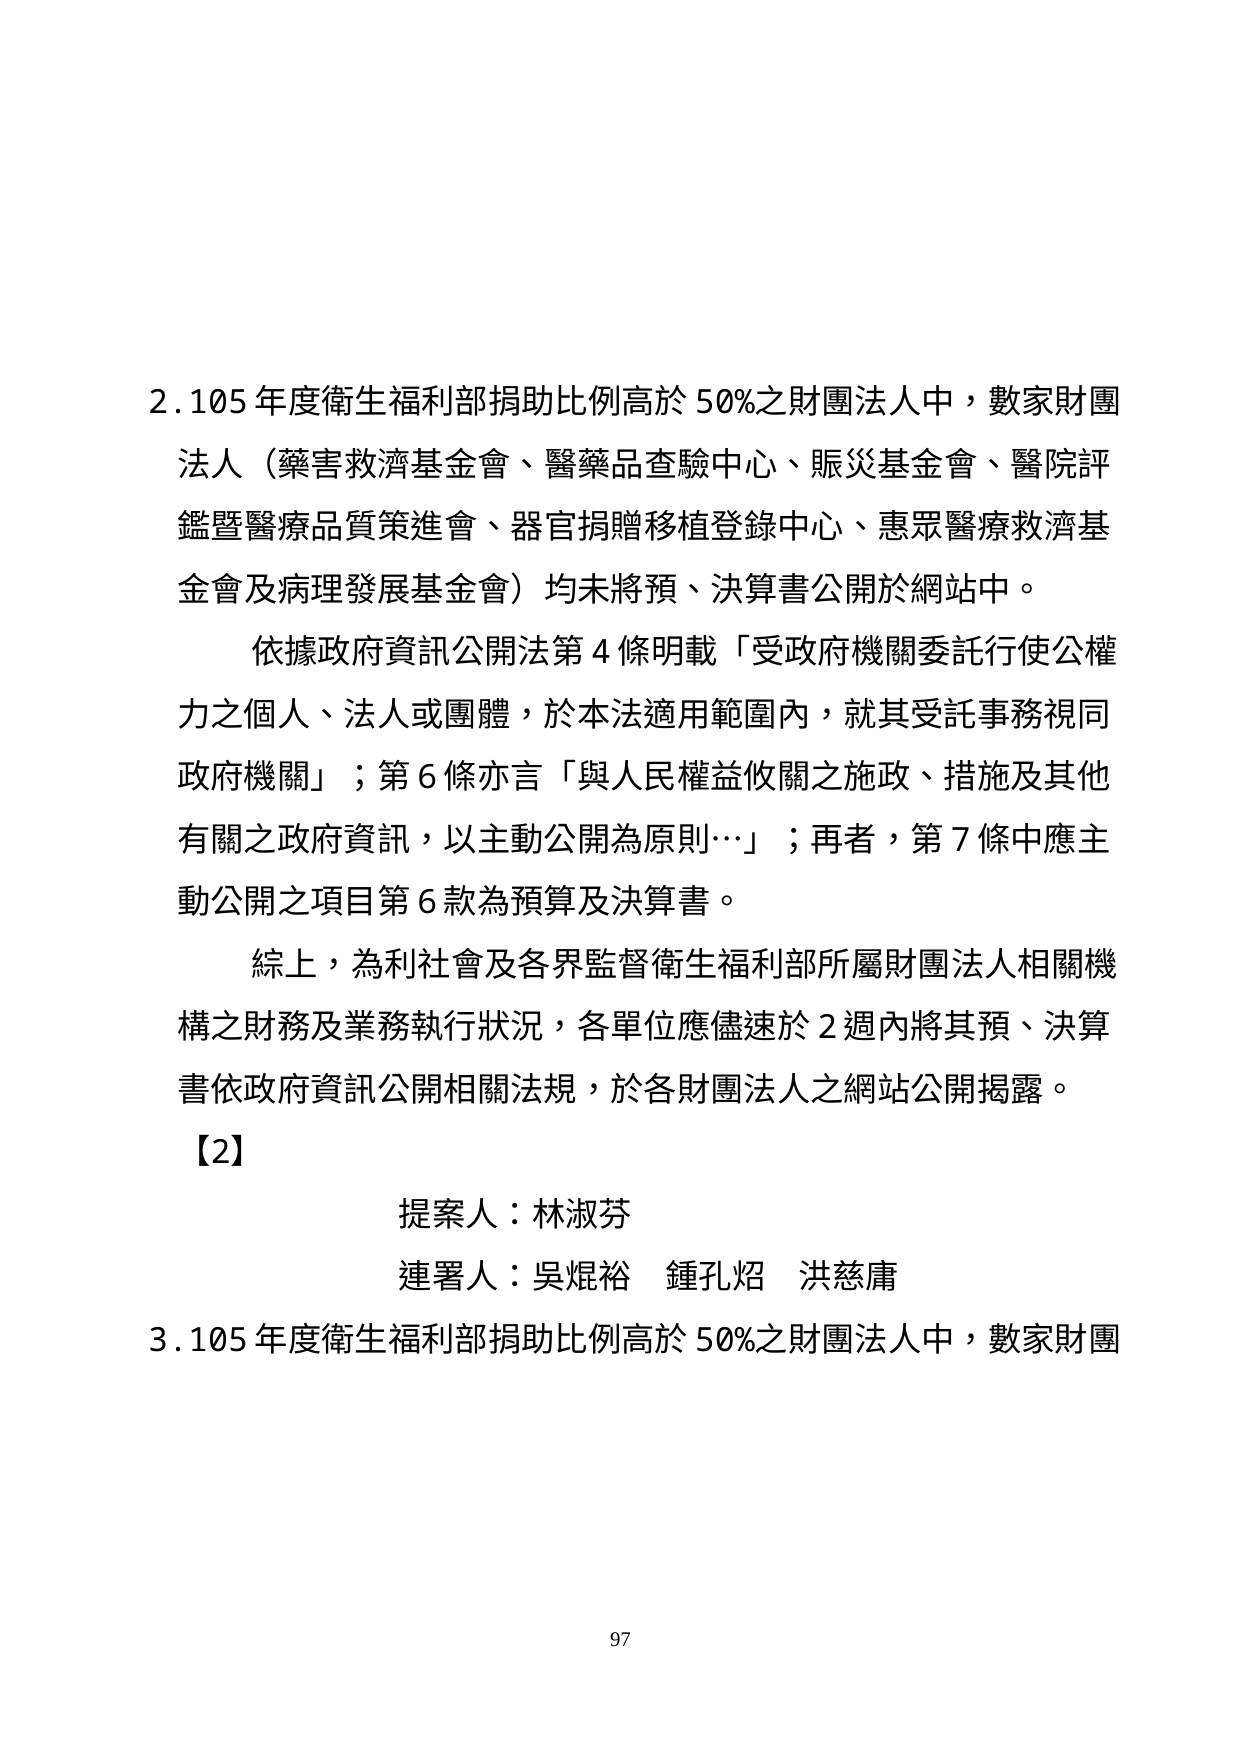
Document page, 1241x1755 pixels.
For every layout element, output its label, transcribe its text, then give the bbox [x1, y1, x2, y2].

text 連署人：吳焜裕 鍾孔炤 洪慈庸 [118, 1233, 1122, 1295]
text 綜上，為利社會及各界監督衛生福利部所屬財團法人相關機構之財務及業務執行狀況，各單位應儘速於2週內將其預、決算書依政府資訊公開相關法規，於各財團法人之網站公開揭露。【2】 [177, 920, 1122, 1170]
text 提案人：林淑芬 [118, 1170, 1122, 1233]
text 2.105年度衛生福利部捐助比例高於50%之財團法人中，數家財團法人（藥害救濟基金會、醫藥品查驗中心、賑災基金會、醫院評鑑暨醫療品質策進會、器官捐贈移植登錄中心、惠眾醫療救濟基金會及病理發展基金會）均未將預、決算書公開於網站中。 [148, 358, 1122, 608]
text 依據政府資訊公開法第4條明載「受政府機關委託行使公權力之個人、法人或團體，於本法適用範圍內，就其受託事務視同政府機關」；第6條亦言「與人民權益攸關之施政、措施及其他有關之政府資訊，以主動公開為原則…」；再者，第7條中應主動公開之項目第6款為預算及決算書。 [177, 608, 1122, 920]
text 3.105年度衛生福利部捐助比例高於50%之財團法人中，數家財團 [148, 1295, 1122, 1358]
